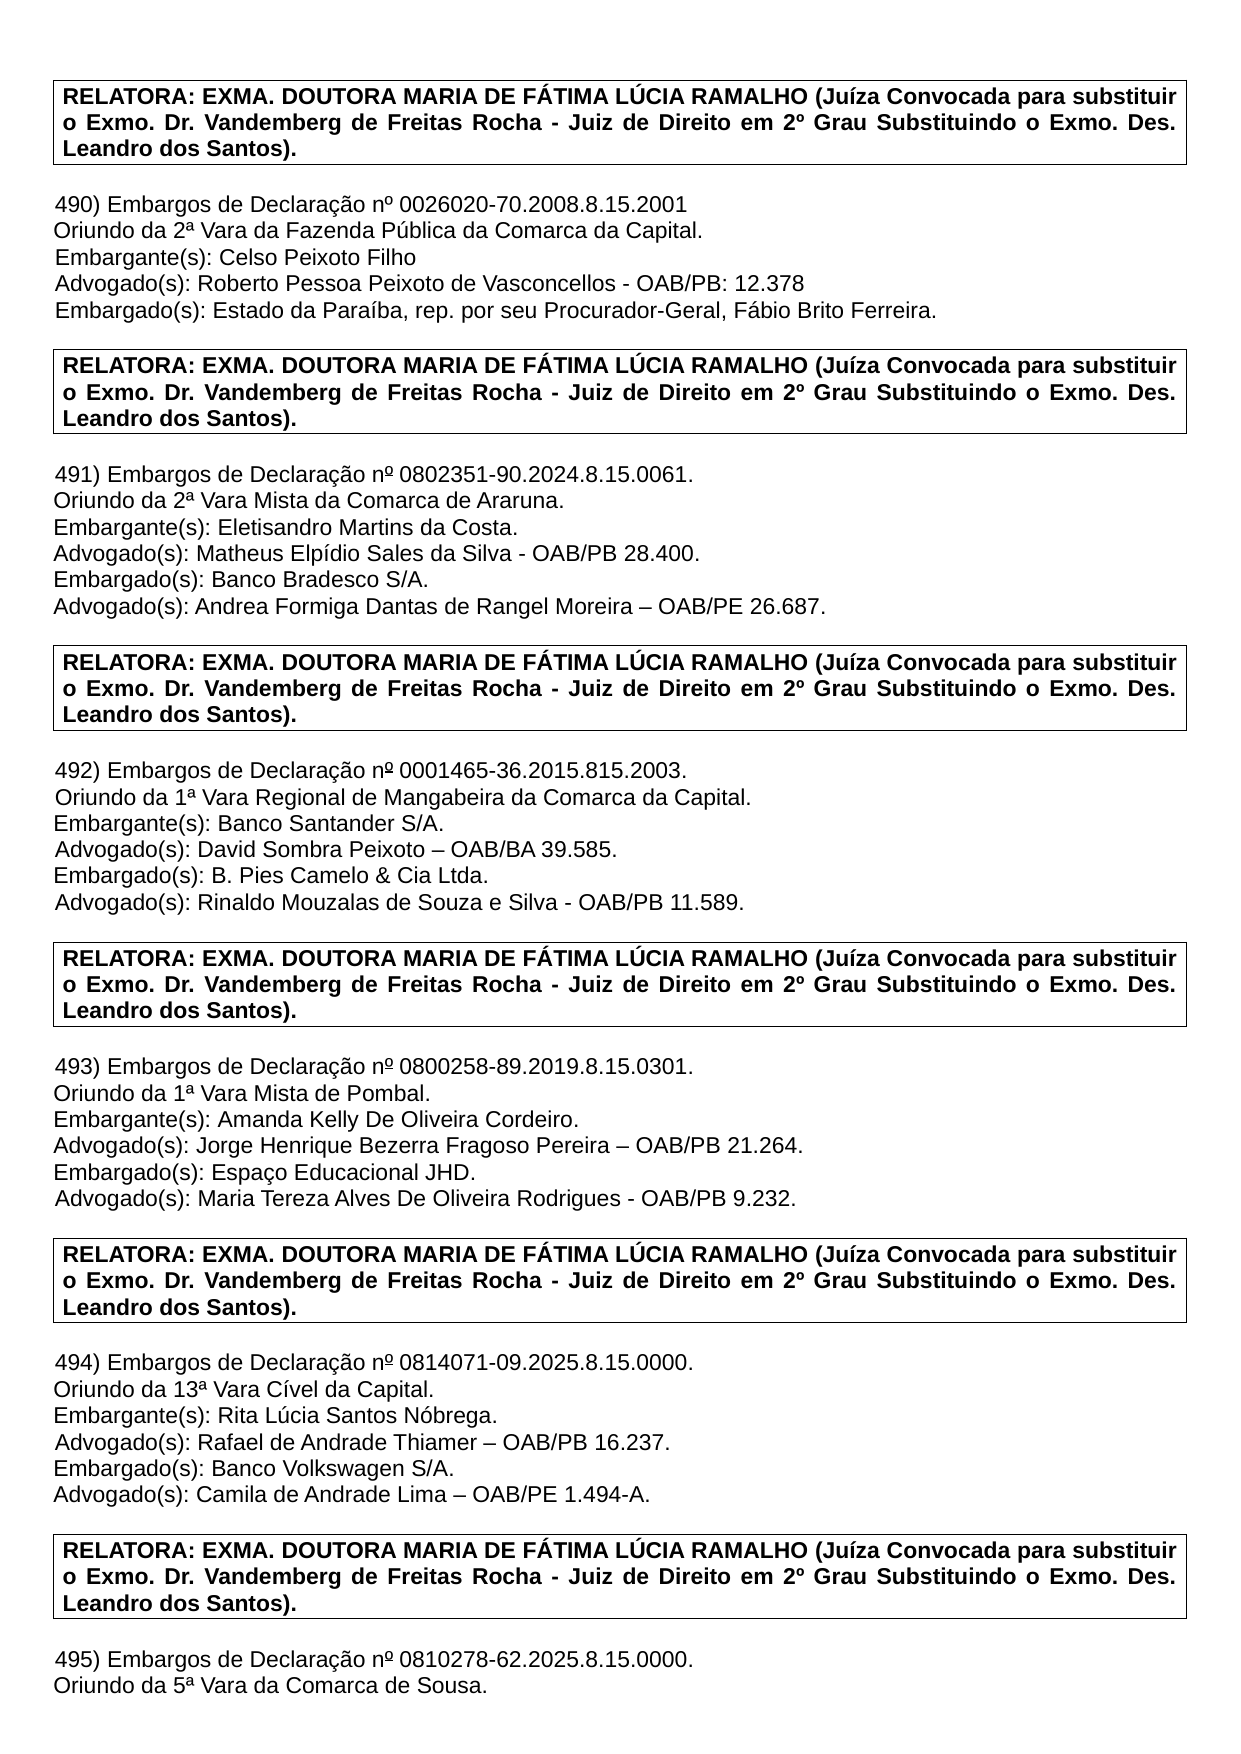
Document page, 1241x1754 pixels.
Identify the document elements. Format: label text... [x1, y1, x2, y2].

text 492) Embargos de Declaração nº 0001465-36.2015.815.2003. [54, 757, 1187, 783]
text Embargante(s): Celso Peixoto Filho [54, 244, 1187, 270]
text Advogado(s): Matheus Elpídio Sales da Silva - OAB/PB 28.400. [53, 540, 1187, 566]
text Advogado(s): Rinaldo Mouzalas de Souza e Silva - OAB/PB 11.589. [54, 889, 1187, 915]
text Oriundo da 13ª Vara Cível da Capital. [53, 1376, 1187, 1402]
text 494) Embargos de Declaração nº 0814071-09.2025.8.15.0000. [54, 1349, 1187, 1376]
text Embargado(s): Estado da Paraíba, rep. por seu Procurador-Geral, Fábio Brito Ferreira. [54, 297, 1187, 323]
text Advogado(s): Camila de Andrade Lima – OAB/PE 1.494-A. [53, 1481, 1187, 1507]
text Advogado(s): David Sombra Peixoto – OAB/BA 39.585. [54, 836, 1187, 862]
text Embargante(s): Amanda Kelly De Oliveira Cordeiro. [53, 1106, 1187, 1132]
text Oriundo da 2ª Vara da Fazenda Pública da Comarca da Capital. [53, 217, 1187, 244]
text Oriundo da 1ª Vara Mista de Pombal. [53, 1079, 1187, 1106]
text RELATORA: EXMA. DOUTORA MARIA DE FÁTIMA LÚCIA RAMALHO (Juíza Convocada para substituir o Exmo. Dr. Vandemberg de Freitas Rocha - Juiz de Direito em 2º Grau Substituindo o Exmo. Des. Leandro dos Santos). [54, 1239, 1186, 1322]
text Embargado(s): Espaço Educacional JHD. [53, 1159, 1187, 1185]
text RELATORA: EXMA. DOUTORA MARIA DE FÁTIMA LÚCIA RAMALHO (Juíza Convocada para substituir o Exmo. Dr. Vandemberg de Freitas Rocha - Juiz de Direito em 2º Grau Substituindo o Exmo. Des. Leandro dos Santos). [54, 81, 1186, 164]
text RELATORA: EXMA. DOUTORA MARIA DE FÁTIMA LÚCIA RAMALHO (Juíza Convocada para substituir o Exmo. Dr. Vandemberg de Freitas Rocha - Juiz de Direito em 2º Grau Substituindo o Exmo. Des. Leandro dos Santos). [54, 1535, 1186, 1618]
text Advogado(s): Rafael de Andrade Thiamer – OAB/PB 16.237. [54, 1428, 1187, 1455]
text Embargado(s): Banco Volkswagen S/A. [53, 1455, 1187, 1481]
text Embargante(s): Rita Lúcia Santos Nóbrega. [53, 1402, 1187, 1428]
text Embargante(s): Banco Santander S/A. [53, 810, 1187, 836]
text 490) Embargos de Declaração nº 0026020-70.2008.8.15.2001 [54, 191, 1187, 217]
text 491) Embargos de Declaração nº 0802351-90.2024.8.15.0061. [54, 461, 1187, 487]
text Embargante(s): Eletisandro Martins da Costa. [53, 514, 1187, 540]
text Advogado(s): Jorge Henrique Bezerra Fragoso Pereira – OAB/PB 21.264. [53, 1132, 1187, 1159]
text 495) Embargos de Declaração nº 0810278-62.2025.8.15.0000. [54, 1646, 1187, 1672]
text Advogado(s): Maria Tereza Alves De Oliveira Rodrigues - OAB/PB 9.232. [54, 1185, 1187, 1211]
text Advogado(s): Roberto Pessoa Peixoto de Vasconcellos - OAB/PB: 12.378 [54, 270, 1187, 297]
text Embargado(s): Banco Bradesco S/A. [53, 566, 1187, 593]
text RELATORA: EXMA. DOUTORA MARIA DE FÁTIMA LÚCIA RAMALHO (Juíza Convocada para substituir o Exmo. Dr. Vandemberg de Freitas Rocha - Juiz de Direito em 2º Grau Substituindo o Exmo. Des. Leandro dos Santos). [54, 943, 1186, 1026]
text Oriundo da 1ª Vara Regional de Mangabeira da Comarca da Capital. [54, 783, 1187, 810]
text Oriundo da 2ª Vara Mista da Comarca de Araruna. [53, 487, 1187, 514]
text RELATORA: EXMA. DOUTORA MARIA DE FÁTIMA LÚCIA RAMALHO (Juíza Convocada para substituir o Exmo. Dr. Vandemberg de Freitas Rocha - Juiz de Direito em 2º Grau Substituindo o Exmo. Des. Leandro dos Santos). [54, 646, 1186, 730]
text Oriundo da 5ª Vara da Comarca de Sousa. [53, 1672, 1187, 1698]
text Advogado(s): Andrea Formiga Dantas de Rangel Moreira – OAB/PE 26.687. [53, 593, 1187, 619]
text 493) Embargos de Declaração nº 0800258-89.2019.8.15.0301. [54, 1053, 1187, 1079]
text Embargado(s): B. Pies Camelo & Cia Ltda. [53, 862, 1187, 889]
text RELATORA: EXMA. DOUTORA MARIA DE FÁTIMA LÚCIA RAMALHO (Juíza Convocada para substituir o Exmo. Dr. Vandemberg de Freitas Rocha - Juiz de Direito em 2º Grau Substituindo o Exmo. Des. Leandro dos Santos). [54, 350, 1186, 433]
